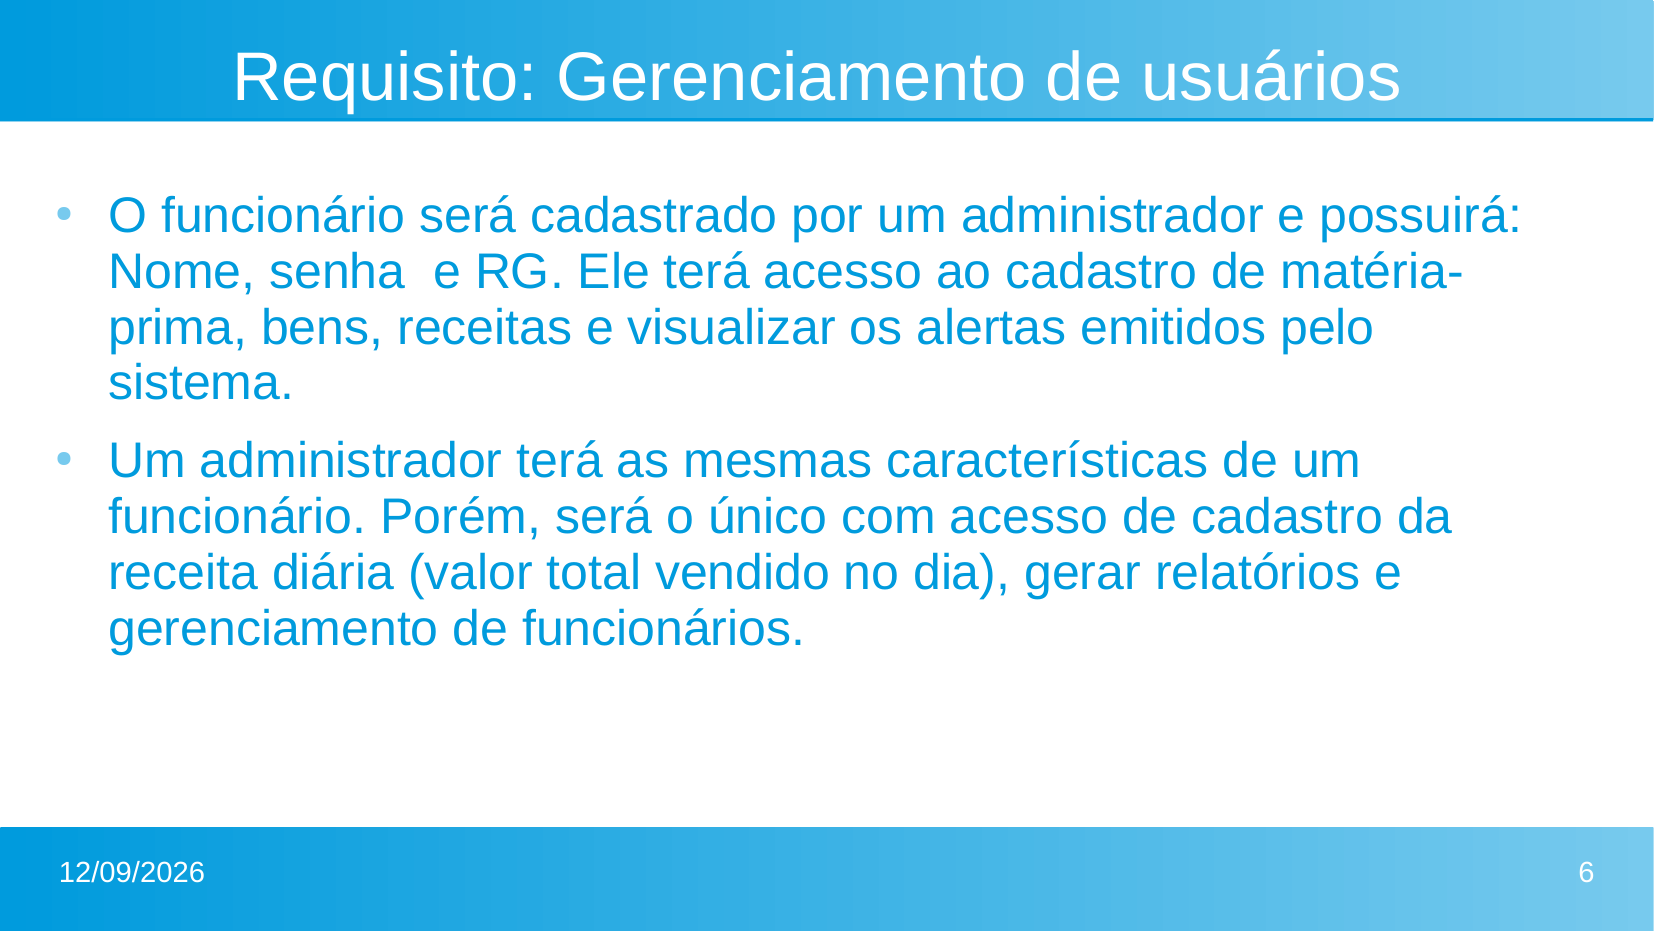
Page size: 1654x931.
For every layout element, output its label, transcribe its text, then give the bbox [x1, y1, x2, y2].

list O funcionário será cadastrado por um administrador e possuirá: Nome, senha e RG. Ele terá acesso ao cadastro de matéria-prima, bens, receitas e visualizar os alertas emitidos pelo sistema. Um administrador terá as mesmas características de um funcionário. Porém, será o único com acesso de cadastro da receita diária (valor total vendido no dia), gerar relatórios e gerenciamento de funcionários. [37, 187, 1573, 779]
title Requisito: Gerenciamento de usuários [59, 37, 1595, 116]
